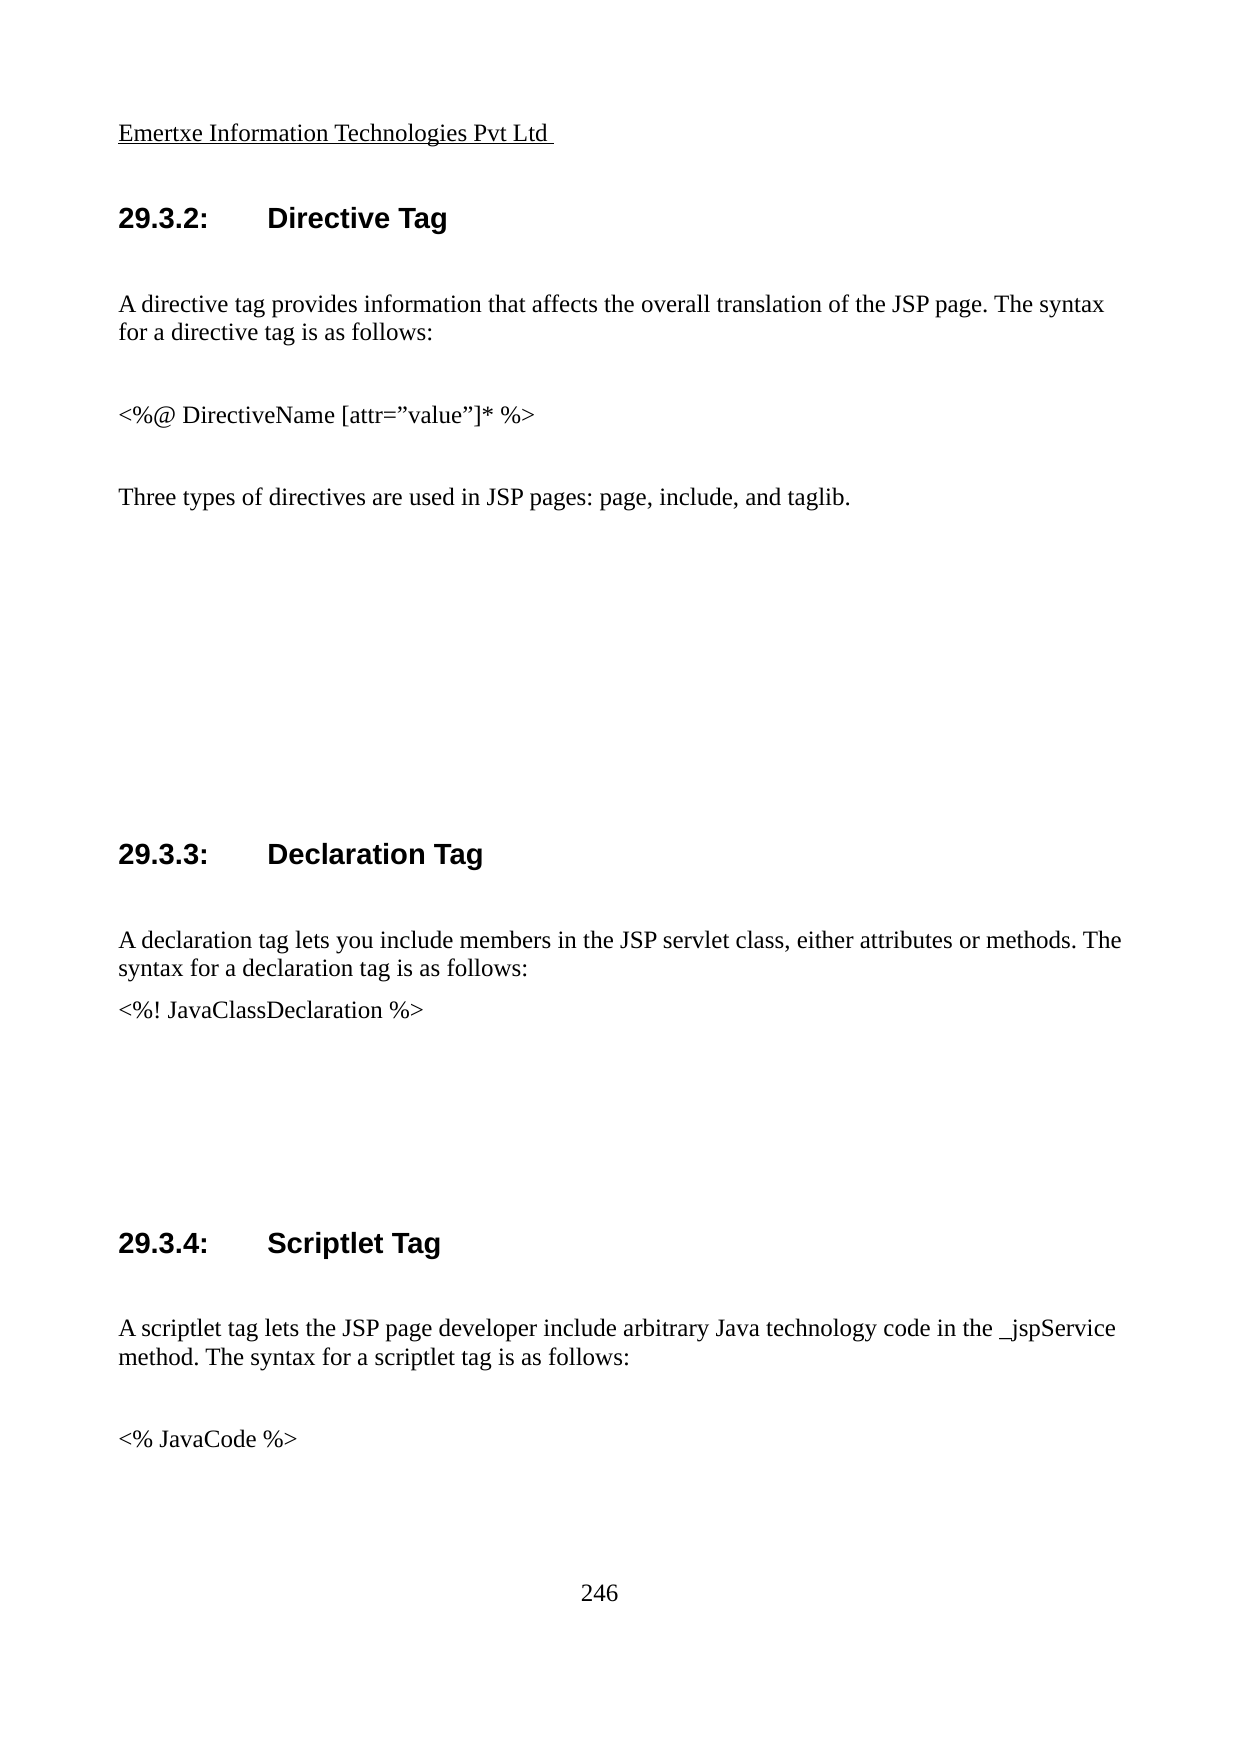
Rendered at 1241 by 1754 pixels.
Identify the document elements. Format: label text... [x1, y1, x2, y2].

text <% JavaCode %> [118, 1424, 1122, 1453]
text A declaration tag lets you include members in the JSP servlet class, either attributes or methods. The syntax for a declaration tag is as follows: [118, 925, 1122, 982]
subtitle Scriptlet Tag [118, 1226, 1122, 1259]
text A directive tag provides information that affects the overall translation of the JSP page. The syntax for a directive tag is as follows: [118, 289, 1122, 346]
text <%! JavaClassDeclaration %> [118, 995, 1122, 1023]
subtitle Declaration Tag [118, 837, 1122, 871]
subtitle Directive Tag [118, 201, 1122, 235]
text Three types of directives are used in JSP pages: page, include, and taglib. [118, 482, 1122, 511]
text <%@ DirectiveName [attr=”value”]* %> [118, 400, 1122, 429]
text A scriptlet tag lets the JSP page developer include arbitrary Java technology code in the _jspService method. The syntax for a scriptlet tag is as follows: [118, 1313, 1122, 1371]
